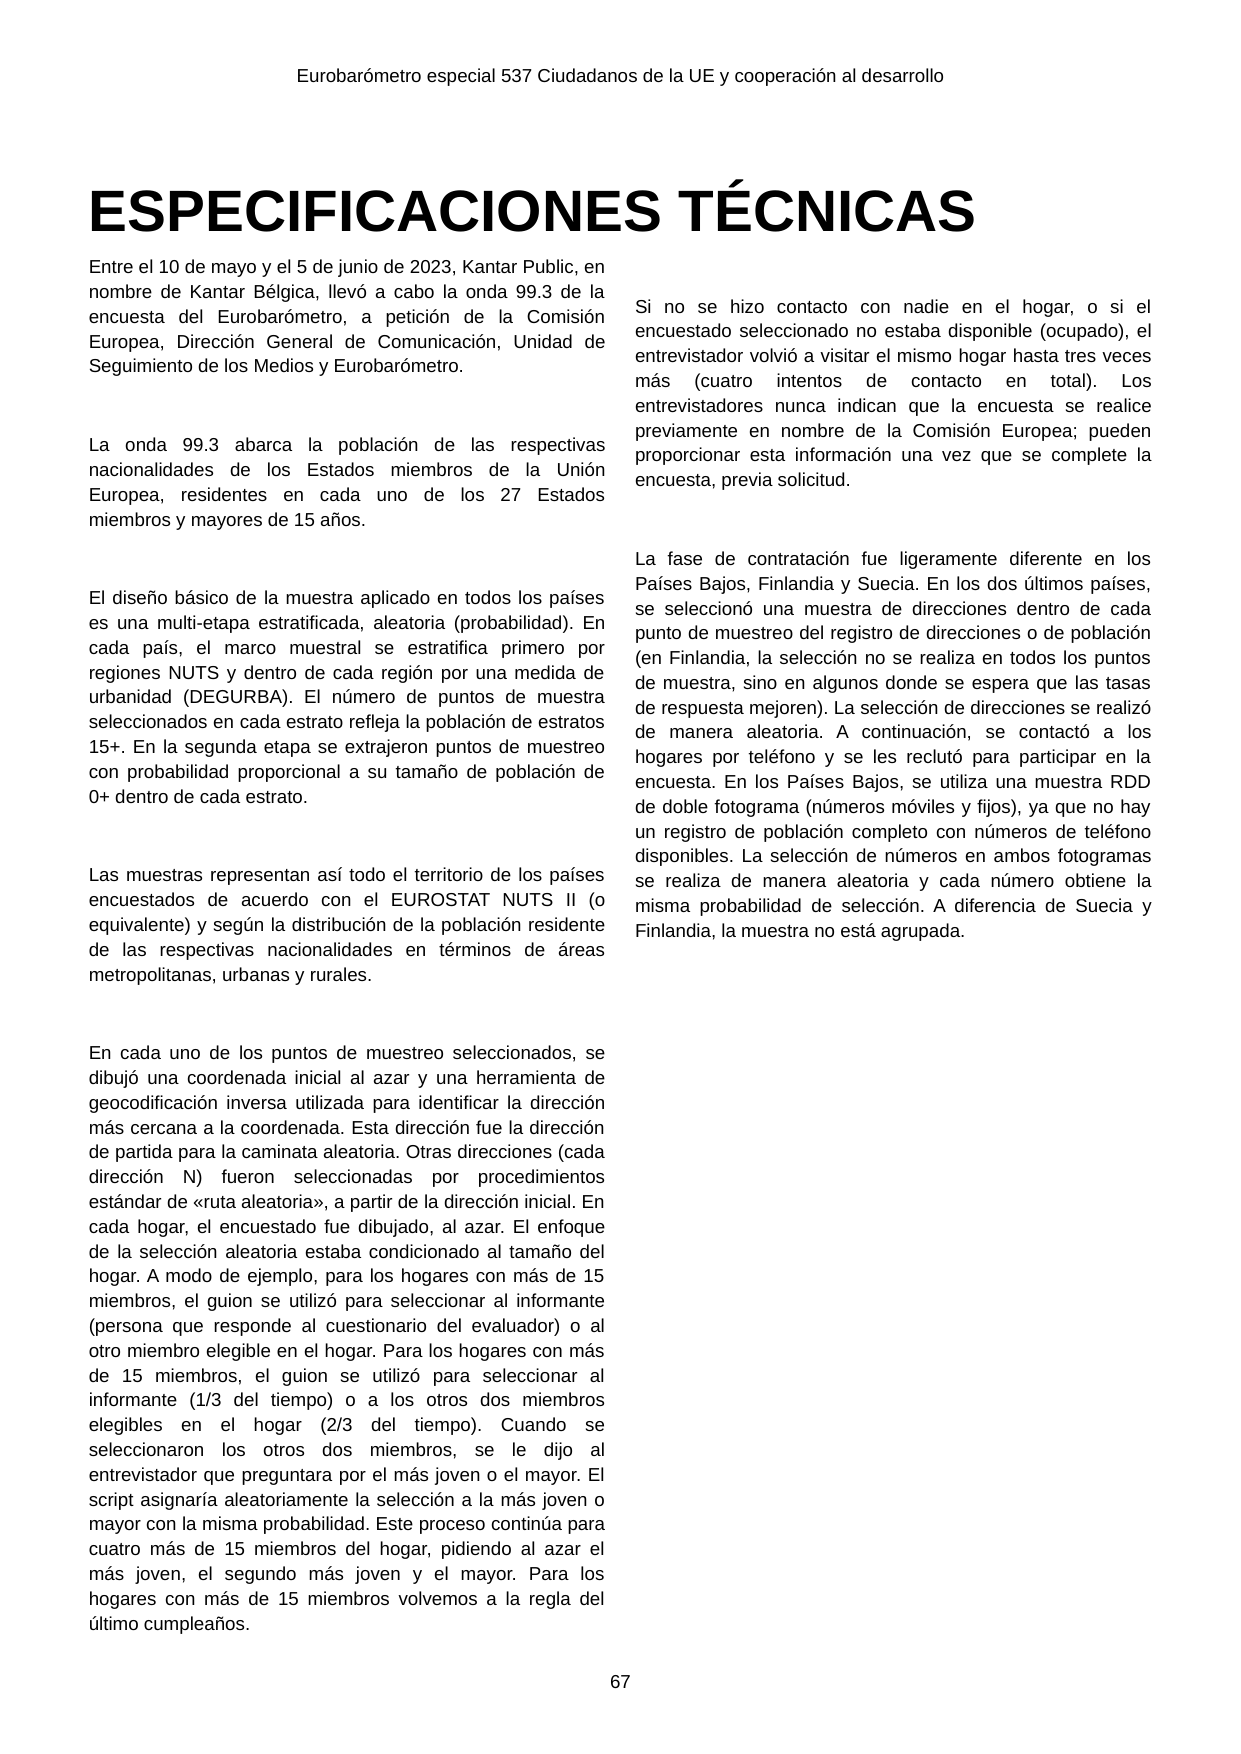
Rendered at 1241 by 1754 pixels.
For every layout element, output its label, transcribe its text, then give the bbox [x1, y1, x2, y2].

text El diseño básico de la muestra aplicado en todos los países es una multi-etapa estratificada, aleatoria (probabilidad). En cada país, el marco muestral se estratifica primero por regiones NUTS y dentro de cada región por una medida de urbanidad (DEGURBA). El número de puntos de muestra seleccionados en cada estrato refleja la población de estratos 15+. En la segunda etapa se extrajeron puntos de muestreo con probabilidad proporcional a su tamaño de población de 0+ dentro de cada estrato. [88, 587, 605, 807]
text La fase de contratación fue ligeramente diferente en los Países Bajos, Finlandia y Suecia. En los dos últimos países, se seleccionó una muestra de direcciones dentro de cada punto de muestreo del registro de direcciones o de población (en Finlandia, la selección no se realiza en todos los puntos de muestra, sino en algunos donde se espera que las tasas de respuesta mejoren). La selección de direcciones se realizó de manera aleatoria. A continuación, se contactó a los hogares por teléfono y se les reclutó para participar en la encuesta. En los Países Bajos, se utiliza una muestra RDD de doble fotograma (números móviles y fijos), ya que no hay un registro de población completo con números de teléfono disponibles. La selección de números en ambos fotogramas se realiza de manera aleatoria y cada número obtiene la misma probabilidad de selección. A diferencia de Suecia y Finlandia, la muestra no está agrupada. [635, 548, 1152, 941]
subtitle ESPECIFICACIONES TÉCNICAS [88, 176, 1152, 243]
text En cada uno de los puntos de muestreo seleccionados, se dibujó una coordenada inicial al azar y una herramienta de geocodificación inversa utilizada para identificar la dirección más cercana a la coordenada. Esta dirección fue la dirección de partida para la caminata aleatoria. Otras direcciones (cada dirección N) fueron seleccionadas por procedimientos estándar de «ruta aleatoria», a partir de la dirección inicial. En cada hogar, el encuestado fue dibujado, al azar. El enfoque de la selección aleatoria estaba condicionado al tamaño del hogar. A modo de ejemplo, para los hogares con más de 15 miembros, el guion se utilizó para seleccionar al informante (persona que responde al cuestionario del evaluador) o al otro miembro elegible en el hogar. Para los hogares con más de 15 miembros, el guion se utilizó para seleccionar al informante (1/3 del tiempo) o a los otros dos miembros elegibles en el hogar (2/3 del tiempo). Cuando se seleccionaron los otros dos miembros, se le dijo al entrevistador que preguntara por el más joven o el mayor. El script asignaría aleatoriamente la selección a la más joven o mayor con la misma probabilidad. Este proceso continúa para cuatro más de 15 miembros del hogar, pidiendo al azar el más joven, el segundo más joven y el mayor. Para los hogares con más de 15 miembros volvemos a la regla del último cumpleaños. [88, 1042, 605, 1634]
text Si no se hizo contacto con nadie en el hogar, o si el encuestado seleccionado no estaba disponible (ocupado), el entrevistador volvió a visitar el mismo hogar hasta tres veces más (cuatro intentos de contacto en total). Los entrevistadores nunca indican que la encuesta se realice previamente en nombre de la Comisión Europea; pueden proporcionar esta información una vez que se complete la encuesta, previa solicitud. [635, 295, 1152, 491]
text Las muestras representan así todo el territorio de los países encuestados de acuerdo con el EUROSTAT NUTS II (o equivalente) y según la distribución de la población residente de las respectivas nacionalidades en términos de áreas metropolitanas, urbanas y rurales. [88, 864, 605, 985]
text Entre el 10 de mayo y el 5 de junio de 2023, Kantar Public, en nombre de Kantar Bélgica, llevó a cabo la onda 99.3 de la encuesta del Eurobarómetro, a petición de la Comisión Europea, Dirección General de Comunicación, Unidad de Seguimiento de los Medios y Eurobarómetro. [88, 256, 605, 377]
text La onda 99.3 abarca la población de las respectivas nacionalidades de los Estados miembros de la Unión Europea, residentes en cada uno de los 27 Estados miembros y mayores de 15 años. [88, 434, 605, 530]
